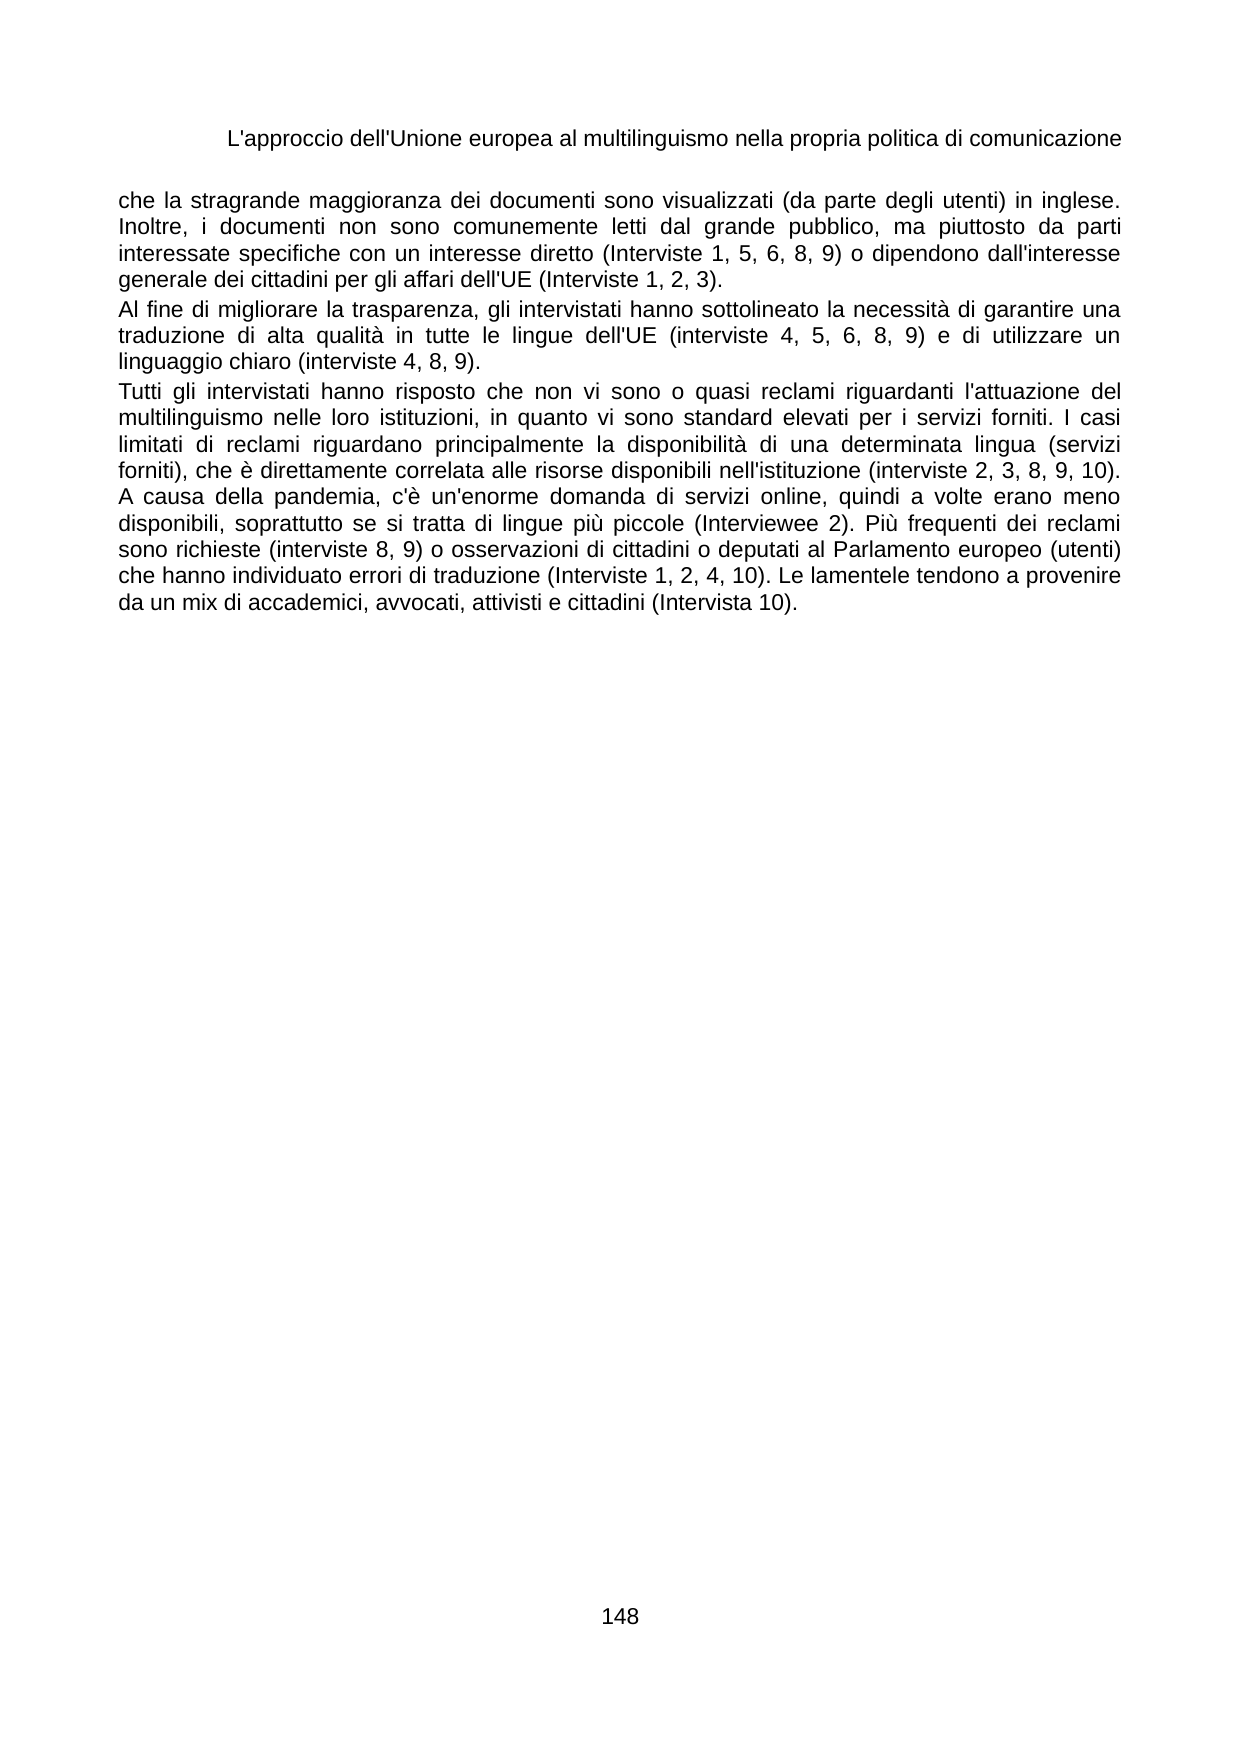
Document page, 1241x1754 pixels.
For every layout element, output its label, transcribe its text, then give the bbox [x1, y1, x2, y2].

text Tutti gli intervistati hanno risposto che non vi sono o quasi reclami riguardanti l'attuazione del multilinguismo nelle loro istituzioni, in quanto vi sono standard elevati per i servizi forniti. I casi limitati di reclami riguardano principalmente la disponibilità di una determinata lingua (servizi forniti), che è direttamente correlata alle risorse disponibili nell'istituzione (interviste 2, 3, 8, 9, 10). A causa della pandemia, c'è un'enorme domanda di servizi online, quindi a volte erano meno disponibili, soprattutto se si tratta di lingue più piccole (Interviewee 2). Più frequenti dei reclami sono richieste (interviste 8, 9) o osservazioni di cittadini o deputati al Parlamento europeo (utenti) che hanno individuato errori di traduzione (Interviste 1, 2, 4, 10). Le lamentele tendono a provenire da un mix di accademici, avvocati, attivisti e cittadini (Intervista 10). [118, 378, 1122, 615]
text Al fine di migliorare la trasparenza, gli intervistati hanno sottolineato la necessità di garantire una traduzione di alta qualità in tutte le lingue dell'UE (interviste 4, 5, 6, 8, 9) e di utilizzare un linguaggio chiaro (interviste 4, 8, 9). [118, 296, 1122, 374]
text che la stragrande maggioranza dei documenti sono visualizzati (da parte degli utenti) in inglese. Inoltre, i documenti non sono comunemente letti dal grande pubblico, ma piuttosto da parti interessate specifiche con un interesse diretto (Interviste 1, 5, 6, 8, 9) o dipendono dall'interesse generale dei cittadini per gli affari dell'UE (Interviste 1, 2, 3). [118, 187, 1122, 292]
